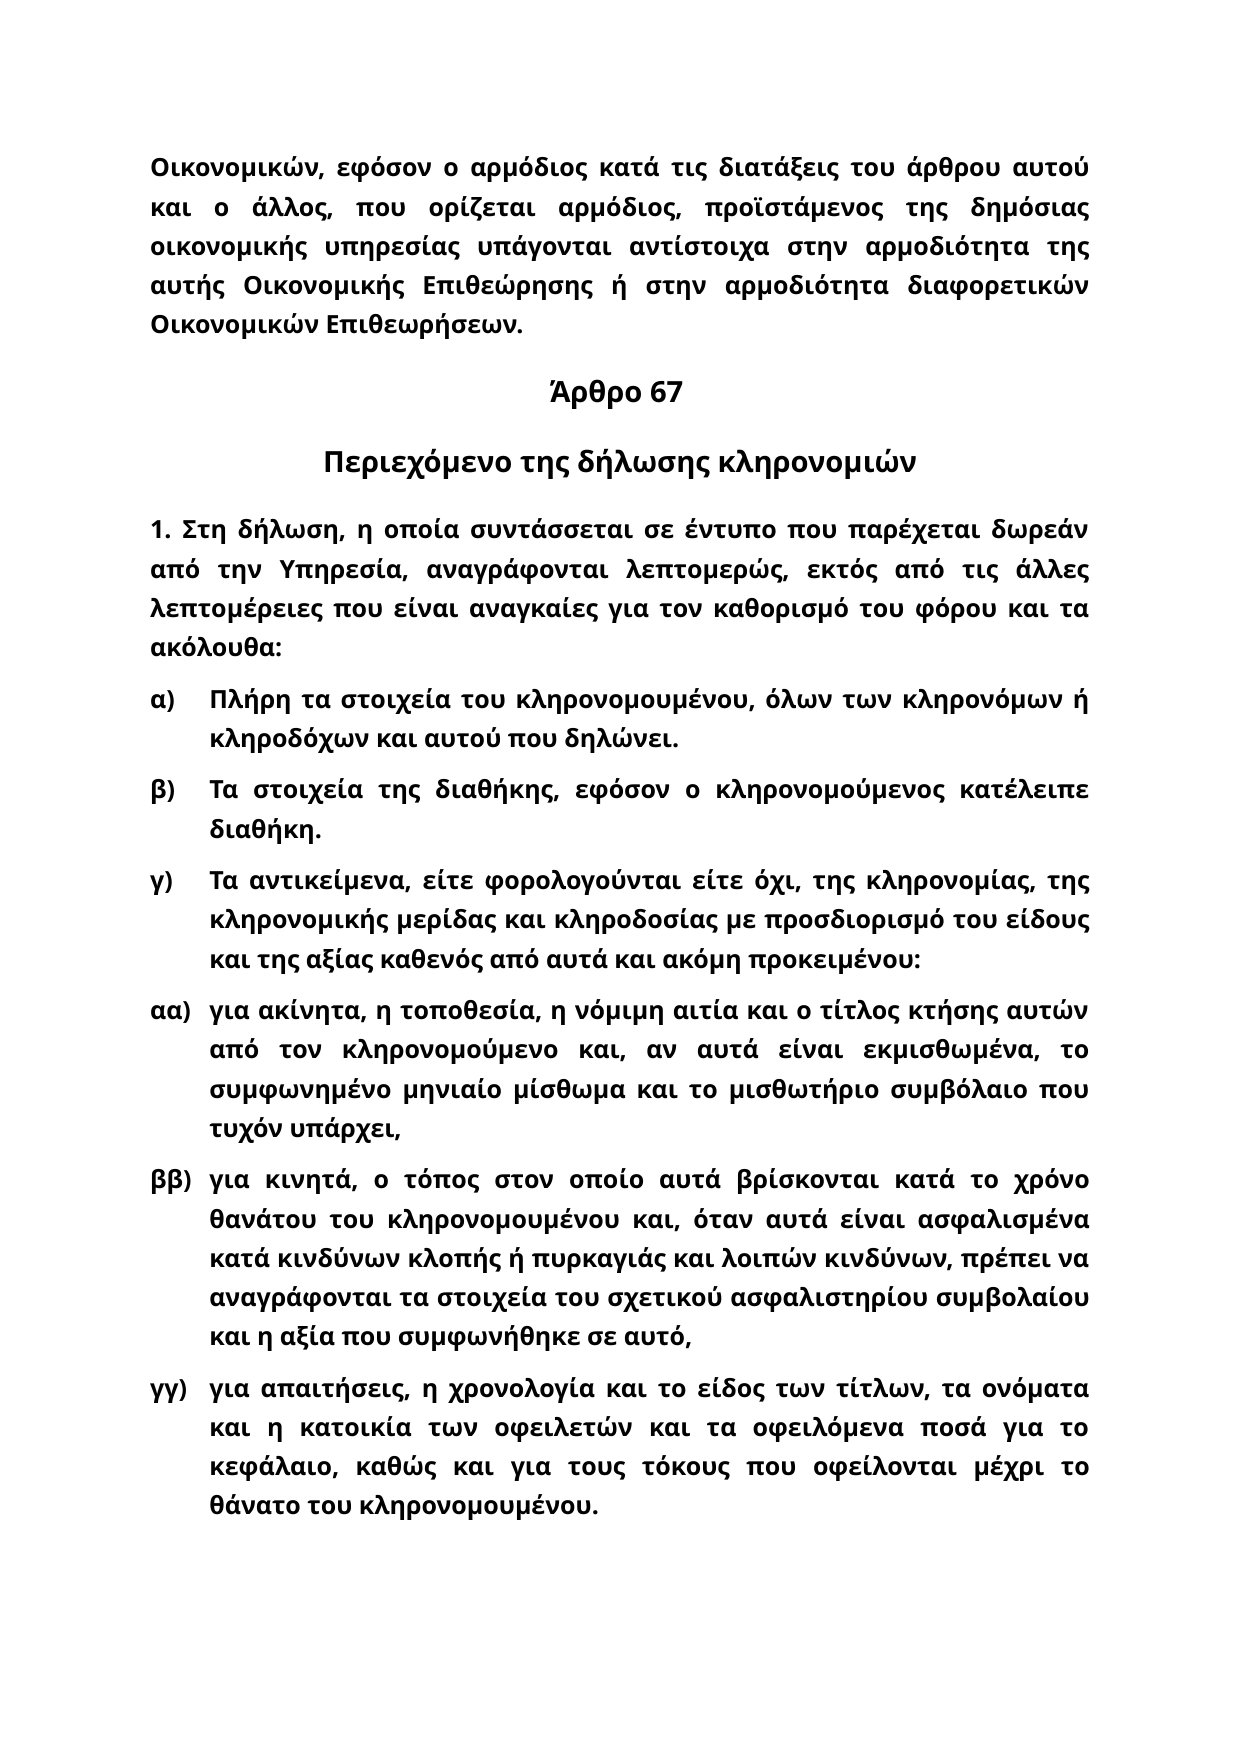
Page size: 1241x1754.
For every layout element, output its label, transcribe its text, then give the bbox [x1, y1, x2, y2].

list β) Τα στοιχεία της διαθήκης, εφόσον ο κληρονομούμενος κατέλειπε διαθήκη. [150, 772, 1090, 845]
list αα) για ακίνητα, η τοποθεσία, η νόμιμη αιτία και ο τίτλος κτήσης αυτών από τον κληρονομούμενο και, αν αυτά είναι εκμισθωμένα, το συμφωνημένο μηνιαίο μίσθωμα και το μισθωτήριο συμβόλαιο που τυχόν υπάρχει, [150, 993, 1090, 1144]
subtitle Άρθρο 67 [150, 371, 1090, 411]
text Οικονομικών, εφόσον ο αρμόδιος κατά τις διατάξεις του άρθρου αυτού και ο άλλος, που ορίζεται αρμόδιος, προϊστάμενος της δημόσιας οικονομικής υπηρεσίας υπάγονται αντίστοιχα στην αρμοδιότητα της αυτής Οικονομικής Επιθεώρησης ή στην αρμοδιότητα διαφορετικών Οικονομικών Επιθεωρήσεων. [150, 150, 1090, 341]
subtitle Περιεχόμενο της δήλωσης κληρονομιών [150, 441, 1090, 481]
list α) Πλήρη τα στοιχεία του κληρονομουμένου, όλων των κληρονόμων ή κληροδόχων και αυτού που δηλώνει. [150, 681, 1090, 754]
text 1. Στη δήλωση, η οποία συντάσσεται σε έντυπο που παρέχεται δωρεάν από την Υπηρεσία, αναγράφονται λεπτομερώς, εκτός από τις άλλες λεπτομέρειες που είναι αναγκαίες για τον καθορισμό του φόρου και τα ακόλουθα: [150, 512, 1090, 664]
list γγ) για απαιτήσεις, η χρονολογία και το είδος των τίτλων, τα ονόματα και η κατοικία των οφειλετών και τα οφειλόμενα ποσά για το κεφάλαιο, καθώς και για τους τόκους που οφείλονται μέχρι το θάνατο του κληρονομουμένου. [150, 1370, 1090, 1522]
list ββ) για κινητά, ο τόπος στον οποίο αυτά βρίσκονται κατά το χρόνο θανάτου του κληρονομουμένου και, όταν αυτά είναι ασφαλισμένα κατά κινδύνων κλοπής ή πυρκαγιάς και λοιπών κινδύνων, πρέπει να αναγράφονται τα στοιχεία του σχετικού ασφαλιστηρίου συμβολαίου και η αξία που συμφωνήθηκε σε αυτό, [150, 1162, 1090, 1353]
list γ) Τα αντικείμενα, είτε φορολογούνται είτε όχι, της κληρονομίας, της κληρονομικής μερίδας και κληροδοσίας με προσδιορισμό του είδους και της αξίας καθενός από αυτά και ακόμη προκειμένου: [150, 863, 1090, 975]
